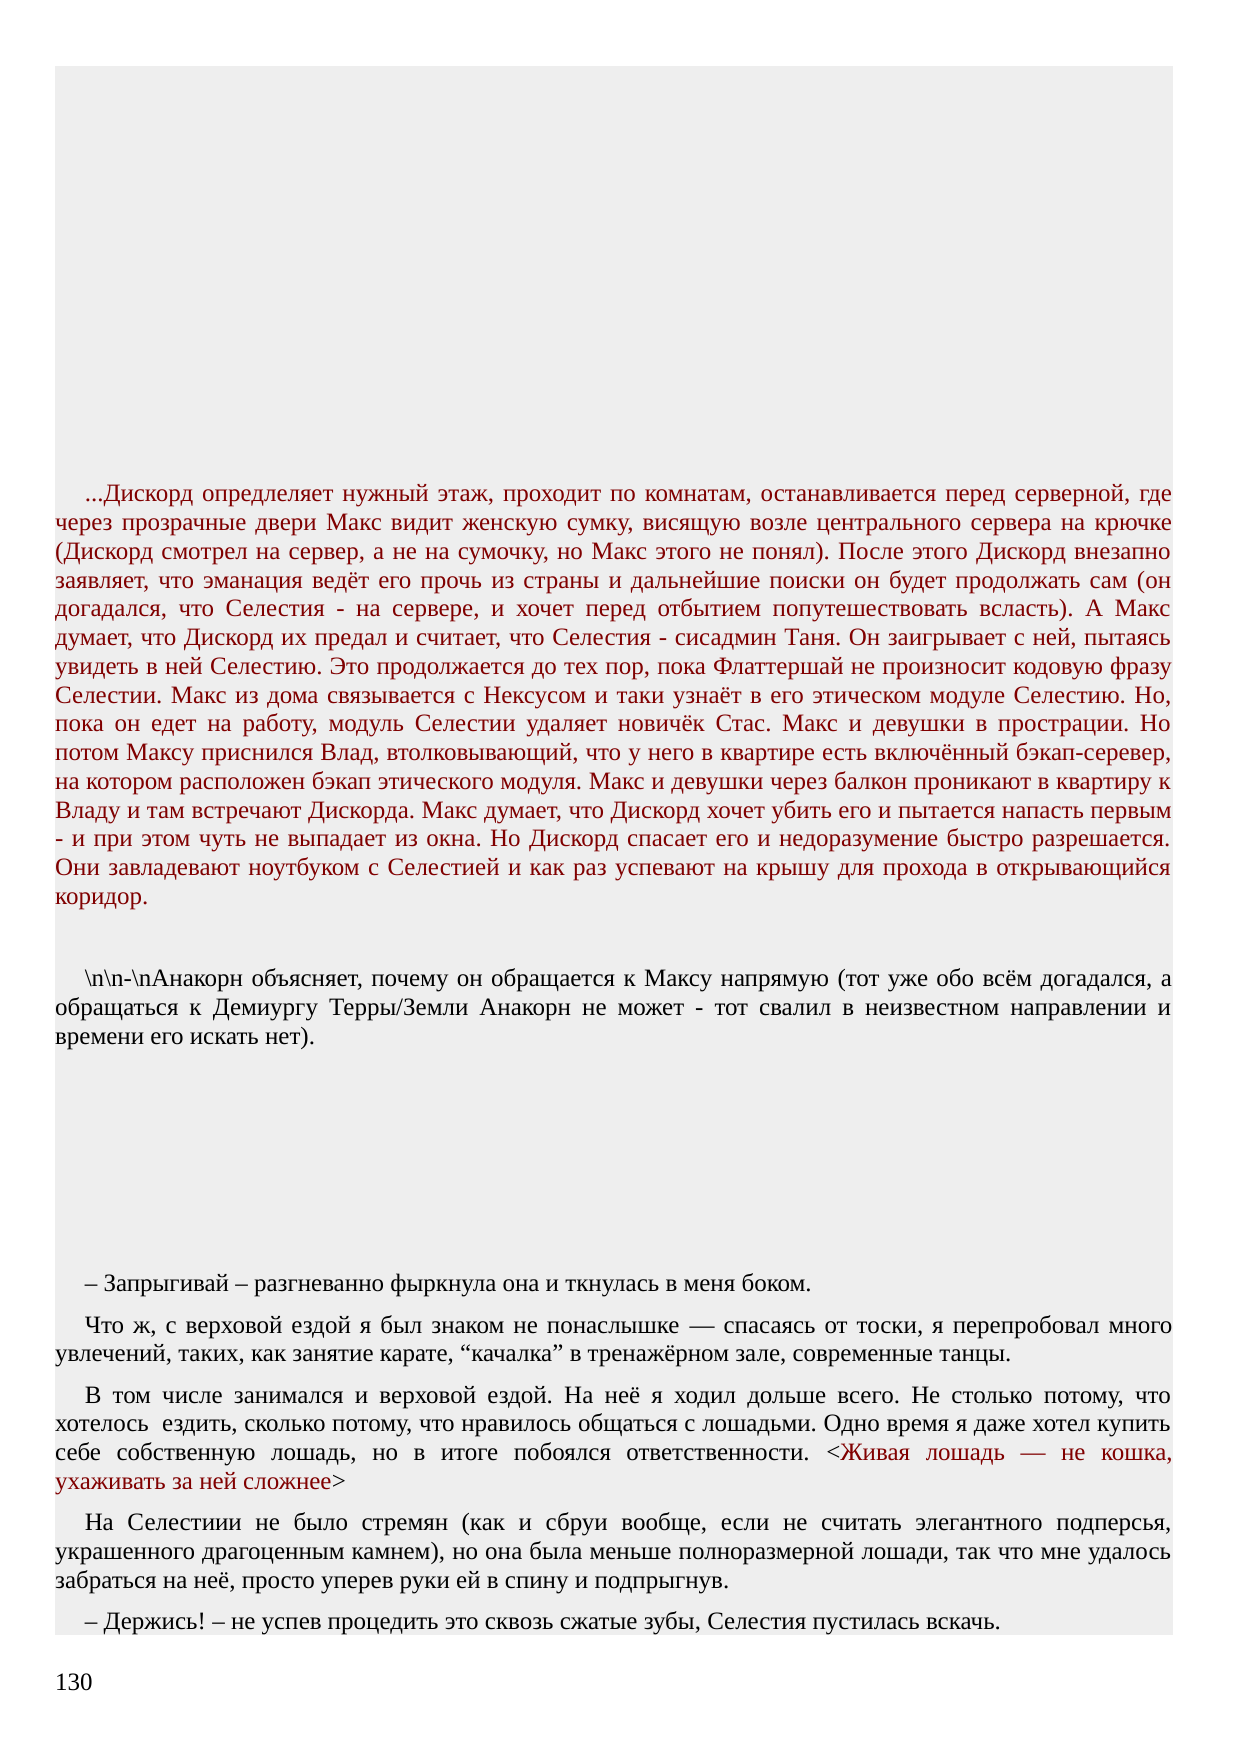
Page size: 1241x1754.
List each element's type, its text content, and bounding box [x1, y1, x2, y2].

text ...Дискорд опредлеляет нужный этаж, проходит по комнатам, останавливается перед серверной, где через прозрачные двери Макс видит женскую сумку, висящую возле центрального сервера на крючке (Дискорд смотрел на сервер, а не на сумочку, но Макс этого не понял). После этого Дискорд внезапно заявляет, что эманация ведёт его прочь из страны и дальнейшие поиски он будет продолжать сам (он догадался, что Селестия - на сервере, и хочет перед отбытием попутешествовать всласть). А Макс думает, что Дискорд их предал и считает, что Селестия - сисадмин Таня. Он заигрывает с ней, пытаясь увидеть в ней Селестию. Это продолжается до тех пор, пока Флаттершай не произносит кодовую фразу Селестии. Макс из дома связывается с Нексусом и таки узнаёт в его этическом модуле Селестию. Но, пока он едет на работу, модуль Селестии удаляет новичёк Стас. Макс и девушки в прострации. Но потом Максу приснился Влад, втолковывающий, что у него в квартире есть включённый бэкап-серевер, на котором расположен бэкап этического модуля. Макс и девушки через балкон проникают в квартиру к Владу и там встречают Дискорда. Макс думает, что Дискорд хочет убить его и пытается напасть первым - и при этом чуть не выпадает из окна. Но Дискорд спасает его и недоразумение быстро разрешается. Они завладевают ноутбуком с Селестией и как раз успевают на крышу для прохода в открывающийся коридор. [55, 478, 1173, 910]
text На Селестиии не было стремян (как и сбруи вообще, если не считать элегантного подперсья, украшенного драгоценным камнем), но она была меньше полноразмерной лошади, так что мне удалось забраться на неё, просто уперев руки ей в спину и подпрыгнув. [55, 1507, 1173, 1593]
text В том числе занимался и верховой ездой. На неё я ходил дольше всего. Не столько потому, что хотелось ездить, сколько потому, что нравилось общаться с лошадьми. Одно время я даже хотел купить себе собственную лошадь, но в итоге побоялся ответственности. <Живая лошадь — не кошка, ухаживать за ней сложнее> [55, 1380, 1173, 1495]
text Что ж, с верховой ездой я был знаком не понаслышке — спасаясь от тоски, я перепробовал много увлечений, таких, как занятие карате, “качалка” в тренажёрном зале, современные танцы. [55, 1310, 1173, 1367]
text \n\n-\nАнакорн объясняет, почему он обращается к Максу напрямую (тот уже обо всём догадался, а обращаться к Демиургу Терры/Земли Анакорн не может - тот свалил в неизвестном направлении и времени его искать нет). [55, 963, 1173, 1050]
text – Запрыгивай – разгневанно фыркнула она и ткнулась в меня боком. [55, 1268, 1173, 1297]
text – Держись! – не успев процедить это сквозь сжатые зубы, Селестия пустилась вскачь. [55, 1606, 1173, 1635]
